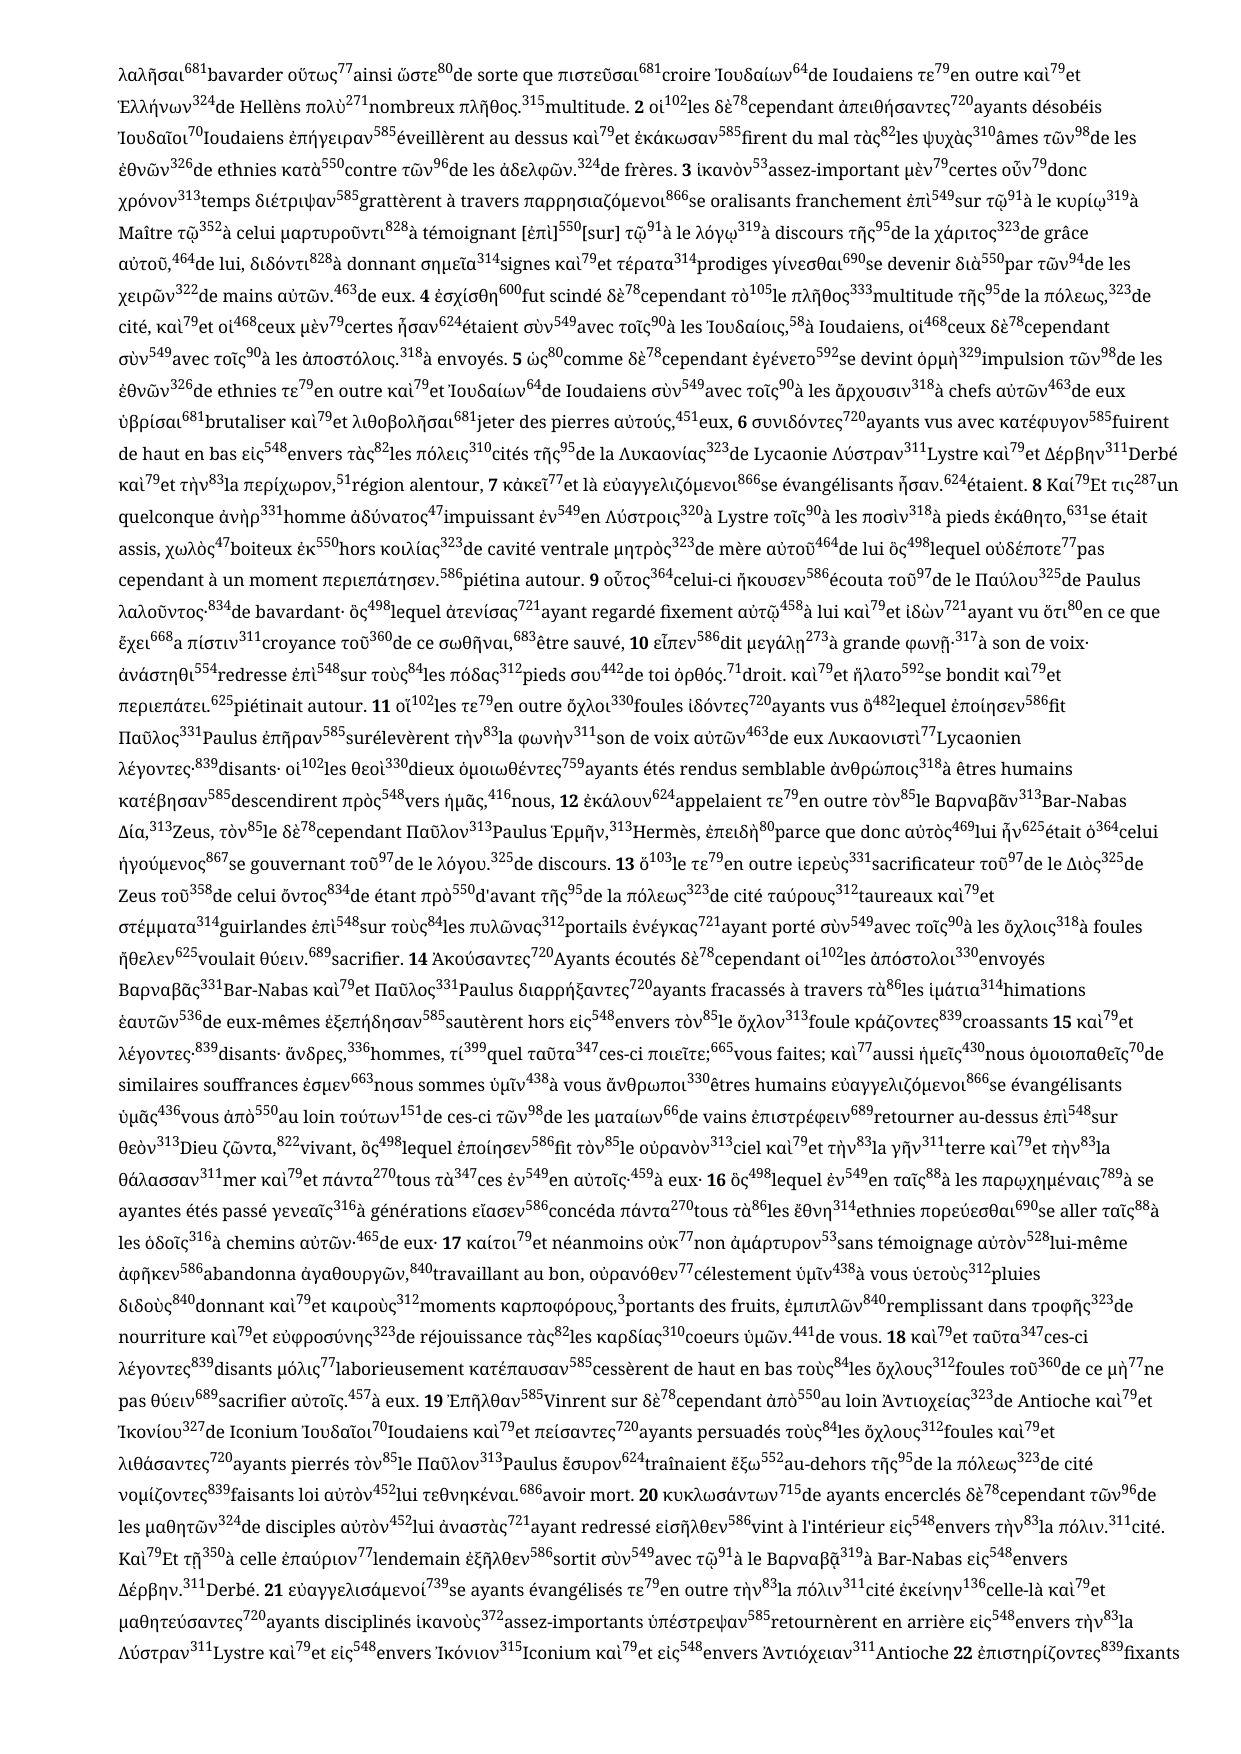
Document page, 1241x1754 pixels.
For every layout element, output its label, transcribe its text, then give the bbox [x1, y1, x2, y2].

text 1 Ἐγένετο592Se devint δὲ78cependant ἐν549en Ἰκονίῳ321à Iconium κατὰ548selon τὸ87le αὐτὸ348même εἰσελθεῖν681venir à l'intérieur αὐτοὺς451eux εἰς548envers τὴν83la συναγωγὴν311synagogue τῶν96de les Ἰουδαίων64de Ioudaiens καὶ79et λαλῆσαι681bavarder οὕτως77ainsi ὥστε80de sorte que πιστεῦσαι681croire Ἰουδαίων64de Ioudaiens τε79en outre καὶ79et Ἑλλήνων324de Hellèns πολὺ271nombreux πλῆθος.315multitude. 2 οἱ102les δὲ78cependant ἀπειθήσαντες720ayants désobéis Ἰουδαῖοι70Ioudaiens ἐπήγειραν585éveillèrent au dessus καὶ79et ἐκάκωσαν585firent du mal τὰς82les ψυχὰς310âmes τῶν98de les ἐθνῶν326de ethnies κατὰ550contre τῶν96de les ἀδελφῶν.324de frères. 3 ἱκανὸν53assez-important μὲν79certes οὖν79donc χρόνον313temps διέτριψαν585grattèrent à travers παρρησιαζόμενοι866se oralisants franchement ἐπὶ549sur τῷ91à le κυρίῳ319à Maître τῷ352à celui μαρτυροῦντι828à témoignant [ἐπὶ]550[sur] τῷ91à le λόγῳ319à discours τῆς95de la χάριτος323de grâce αὐτοῦ,464de lui, διδόντι828à donnant σημεῖα314signes καὶ79et τέρατα314prodiges γίνεσθαι690se devenir διὰ550par τῶν94de les χειρῶν322de mains αὐτῶν.463de eux. 4 ἐσχίσθη600fut scindé δὲ78cependant τὸ105le πλῆθος333multitude τῆς95de la πόλεως,323de cité, καὶ79et οἱ468ceux μὲν79certes ἦσαν624étaient σὺν549avec τοῖς90à les Ἰουδαίοις,58à Ioudaiens, οἱ468ceux δὲ78cependant σὺν549avec τοῖς90à les ἀποστόλοις.318à envoyés. 5 ὡς80comme δὲ78cependant ἐγένετο592se devint ὁρμὴ329impulsion τῶν98de les ἐθνῶν326de ethnies τε79en outre καὶ79et Ἰουδαίων64de Ioudaiens σὺν549avec τοῖς90à les ἄρχουσιν318à chefs αὐτῶν463de eux ὑβρίσαι681brutaliser καὶ79et λιθοβολῆσαι681jeter des pierres αὐτούς,451eux, 6 συνιδόντες720ayants vus avec κατέφυγον585fuirent de haut en bas εἰς548envers τὰς82les πόλεις310cités τῆς95de la Λυκαονίας323de Lycaonie Λύστραν311Lystre καὶ79et Δέρβην311Derbé καὶ79et τὴν83la περίχωρον,51région alentour, 7 κἀκεῖ77et là εὐαγγελιζόμενοι866se évangélisants ἦσαν.624étaient. 8 Καί79Et τις287un quelconque ἀνὴρ331homme ἀδύνατος47impuissant ἐν549en Λύστροις320à Lystre τοῖς90à les ποσὶν318à pieds ἐκάθητο,631se était assis, χωλὸς47boiteux ἐκ550hors κοιλίας323de cavité ventrale μητρὸς323de mère αὐτοῦ464de lui ὃς498lequel οὐδέποτε77pas cependant à un moment περιεπάτησεν.586piétina autour. 9 οὗτος364celui-ci ἤκουσεν586écouta τοῦ97de le Παύλου325de Paulus λαλοῦντος·834de bavardant· ὃς498lequel ἀτενίσας721ayant regardé fixement αὐτῷ458à lui καὶ79et ἰδὼν721ayant vu ὅτι80en ce que ἔχει668a πίστιν311croyance τοῦ360de ce σωθῆναι,683être sauvé, 10 εἶπεν586dit μεγάλῃ273à grande φωνῇ·317à son de voix· ἀνάστηθι554redresse ἐπὶ548sur τοὺς84les πόδας312pieds σου442de toi ὀρθός.71droit. καὶ79et ἥλατο592se bondit καὶ79et περιεπάτει.625piétinait autour. 11 οἵ102les τε79en outre ὄχλοι330foules ἰδόντες720ayants vus ὃ482lequel ἐποίησεν586fit Παῦλος331Paulus ἐπῆραν585surélevèrent τὴν83la φωνὴν311son de voix αὐτῶν463de eux Λυκαονιστὶ77Lycaonien λέγοντες·839disants· οἱ102les θεοὶ330dieux ὁμοιωθέντες759ayants étés rendus semblable ἀνθρώποις318à êtres humains κατέβησαν585descendirent πρὸς548vers ἡμᾶς,416nous, 12 ἐκάλουν624appelaient τε79en outre τὸν85le Βαρναβᾶν313Bar-Nabas Δία,313Zeus, τὸν85le δὲ78cependant Παῦλον313Paulus Ἑρμῆν,313Hermès, ἐπειδὴ80parce que donc αὐτὸς469lui ἦν625était ὁ364celui ἡγούμενος867se gouvernant τοῦ97de le λόγου.325de discours. 13 ὅ103le τε79en outre ἱερεὺς331sacrificateur τοῦ97de le Διὸς325de Zeus τοῦ358de celui ὄντος834de étant πρὸ550d'avant τῆς95de la πόλεως323de cité ταύρους312taureaux καὶ79et στέμματα314guirlandes ἐπὶ548sur τοὺς84les πυλῶνας312portails ἐνέγκας721ayant porté σὺν549avec τοῖς90à les ὄχλοις318à foules ἤθελεν625voulait θύειν.689sacrifier. 14 Ἀκούσαντες720Ayants écoutés δὲ78cependant οἱ102les ἀπόστολοι330envoyés Βαρναβᾶς331Bar-Nabas καὶ79et Παῦλος331Paulus διαρρήξαντες720ayants fracassés à travers τὰ86les ἱμάτια314himations ἑαυτῶν536de eux-mêmes ἐξεπήδησαν585sautèrent hors εἰς548envers τὸν85le ὄχλον313foule κράζοντες839croassants 15 καὶ79et λέγοντες·839disants· ἄνδρες,336hommes, τί399quel ταῦτα347ces-ci ποιεῖτε;665vous faites; καὶ77aussi ἡμεῖς430nous ὁμοιοπαθεῖς70de similaires souffrances ἐσμεν663nous sommes ὑμῖν438à vous ἄνθρωποι330êtres humains εὐαγγελιζόμενοι866se évangélisants ὑμᾶς436vous ἀπὸ550au loin τούτων151de ces-ci τῶν98de les ματαίων66de vains ἐπιστρέφειν689retourner au-dessus ἐπὶ548sur θεὸν313Dieu ζῶντα,822vivant, ὃς498lequel ἐποίησεν586fit τὸν85le οὐρανὸν313ciel καὶ79et τὴν83la γῆν311terre καὶ79et τὴν83la θάλασσαν311mer καὶ79et πάντα270tous τὰ347ces ἐν549en αὐτοῖς·459à eux· 16 ὃς498lequel ἐν549en ταῖς88à les παρῳχημέναις789à se ayantes étés passé γενεαῖς316à générations εἴασεν586concéda πάντα270tous τὰ86les ἔθνη314ethnies πορεύεσθαι690se aller ταῖς88à les ὁδοῖς316à chemins αὐτῶν·465de eux· 17 καίτοι79et néanmoins οὐκ77non ἀμάρτυρον53sans témoignage αὐτὸν528lui-même ἀφῆκεν586abandonna ἀγαθουργῶν,840travaillant au bon, οὐρανόθεν77célestement ὑμῖν438à vous ὑετοὺς312pluies διδοὺς840donnant καὶ79et καιροὺς312moments καρποφόρους,3portants des fruits, ἐμπιπλῶν840remplissant dans τροφῆς323de nourriture καὶ79et εὐφροσύνης323de réjouissance τὰς82les καρδίας310coeurs ὑμῶν.441de vous. 18 καὶ79et ταῦτα347ces-ci λέγοντες839disants μόλις77laborieusement κατέπαυσαν585cessèrent de haut en bas τοὺς84les ὄχλους312foules τοῦ360de ce μὴ77ne pas θύειν689sacrifier αὐτοῖς.457à eux. 19 Ἐπῆλθαν585Vinrent sur δὲ78cependant ἀπὸ550au loin Ἀντιοχείας323de Antioche καὶ79et Ἰκονίου327de Iconium Ἰουδαῖοι70Ioudaiens καὶ79et πείσαντες720ayants persuadés τοὺς84les ὄχλους312foules καὶ79et λιθάσαντες720ayants pierrés τὸν85le Παῦλον313Paulus ἔσυρον624traînaient ἔξω552au-dehors τῆς95de la πόλεως323de cité νομίζοντες839faisants loi αὐτὸν452lui τεθνηκέναι.686avoir mort. 20 κυκλωσάντων715de ayants encerclés δὲ78cependant τῶν96de les μαθητῶν324de disciples αὐτὸν452lui ἀναστὰς721ayant redressé εἰσῆλθεν586vint à l'intérieur εἰς548envers τὴν83la πόλιν.311cité. Καὶ79Et τῇ350à celle ἐπαύριον77lendemain ἐξῆλθεν586sortit σὺν549avec τῷ91à le Βαρναβᾷ319à Bar-Nabas εἰς548envers Δέρβην.311Derbé. 21 εὐαγγελισάμενοί739se ayants évangélisés τε79en outre τὴν83la πόλιν311cité ἐκείνην136celle-là καὶ79et μαθητεύσαντες720ayants disciplinés ἱκανοὺς372assez-importants ὑπέστρεψαν585retournèrent en arrière εἰς548envers τὴν83la Λύστραν311Lystre καὶ79et εἰς548envers Ἰκόνιον315Iconium καὶ79et εἰς548envers Ἀντιόχειαν311Antioche 22 ἐπιστηρίζοντες839fixants sûrement τὰς82les ψυχὰς310âmes τῶν96de les μαθητῶν,324de disciples, παρακαλοῦντες839appelants à côté ἐμμένειν689rester dans τῇ89à la πίστει317à croyance καὶ79et ὅτι80en ce que διὰ550par πολλῶν278de nombreuses θλίψεων322de oppressions δεῖ668attache de lien ἡμᾶς416nous εἰσελθεῖν681venir à l'intérieur εἰς548envers τὴν83la βασιλείαν311royauté τοῦ97de le θεοῦ.325de Dieu. 23 χειροτονήσαντες720ayants désignés de main δὲ78cependant αὐτοῖς457à eux κατ᾽548selon ἐκκλησίαν311église πρεσβυτέρους,52plus anciens, προσευξάμενοι739se ayants priés μετὰ550avec νηστειῶν322de jeûnes παρέθεντο591se posèrent à côté αὐτοὺς451eux τῷ91à le κυρίῳ319à Maître εἰς548envers ὃν480lequel πεπιστεύκεισαν.658avaient cru. 24 Καὶ79Et διελθόντες720ayants passés à travers τὴν83la Πισιδίαν311Pisidie ἦλθον585vinrent εἰς548envers τὴν83la Παμφυλίαν311Pamphylie 25 καὶ79et λαλήσαντες720ayants bavardés ἐν549en Πέργῃ317à Perge τὸν85le λόγον313discours κατέβησαν585descendirent εἰς548envers Ἀττάλειαν311Attalia 26 κἀκεῖθεν77et de là ἀπέπλευσαν585naviguèrent au loin εἰς548envers Ἀντιόχειαν,311Antioche, ὅθεν77d'où ἦσαν624étaient παραδεδομένοι812ayants étés livrés τῇ89à la χάριτι317à grâce τοῦ97de le θεοῦ325de Dieu εἰς548envers τὸ87le ἔργον315travail ὃ482lequel ἐπλήρωσαν.585firent plénitude. 27 παραγενόμενοι739se ayants devenus à côté δὲ78cependant καὶ79et συναγαγόντες720ayants menés ensemble τὴν83la ἐκκλησίαν311église ἀνήγγελλον624annonçaient de bas en haut ὅσα481autant lesquels ἐποίησεν586fit ὁ103le θεὸς331Dieu μετ᾽550avec αὐτῶν463de eux καὶ79et ὅτι80en ce que ἤνοιξεν586ouvrit τοῖς92à les ἔθνεσιν320à ethnies θύραν311porte πίστεως.323de croyance. 28 διέτριβον624grattaient à travers δὲ78cependant χρόνον313temps οὐκ77non ὀλίγον269peu σὺν549avec τοῖς90à les μαθηταῖς.318à disciples. [118, 59, 1181, 1665]
